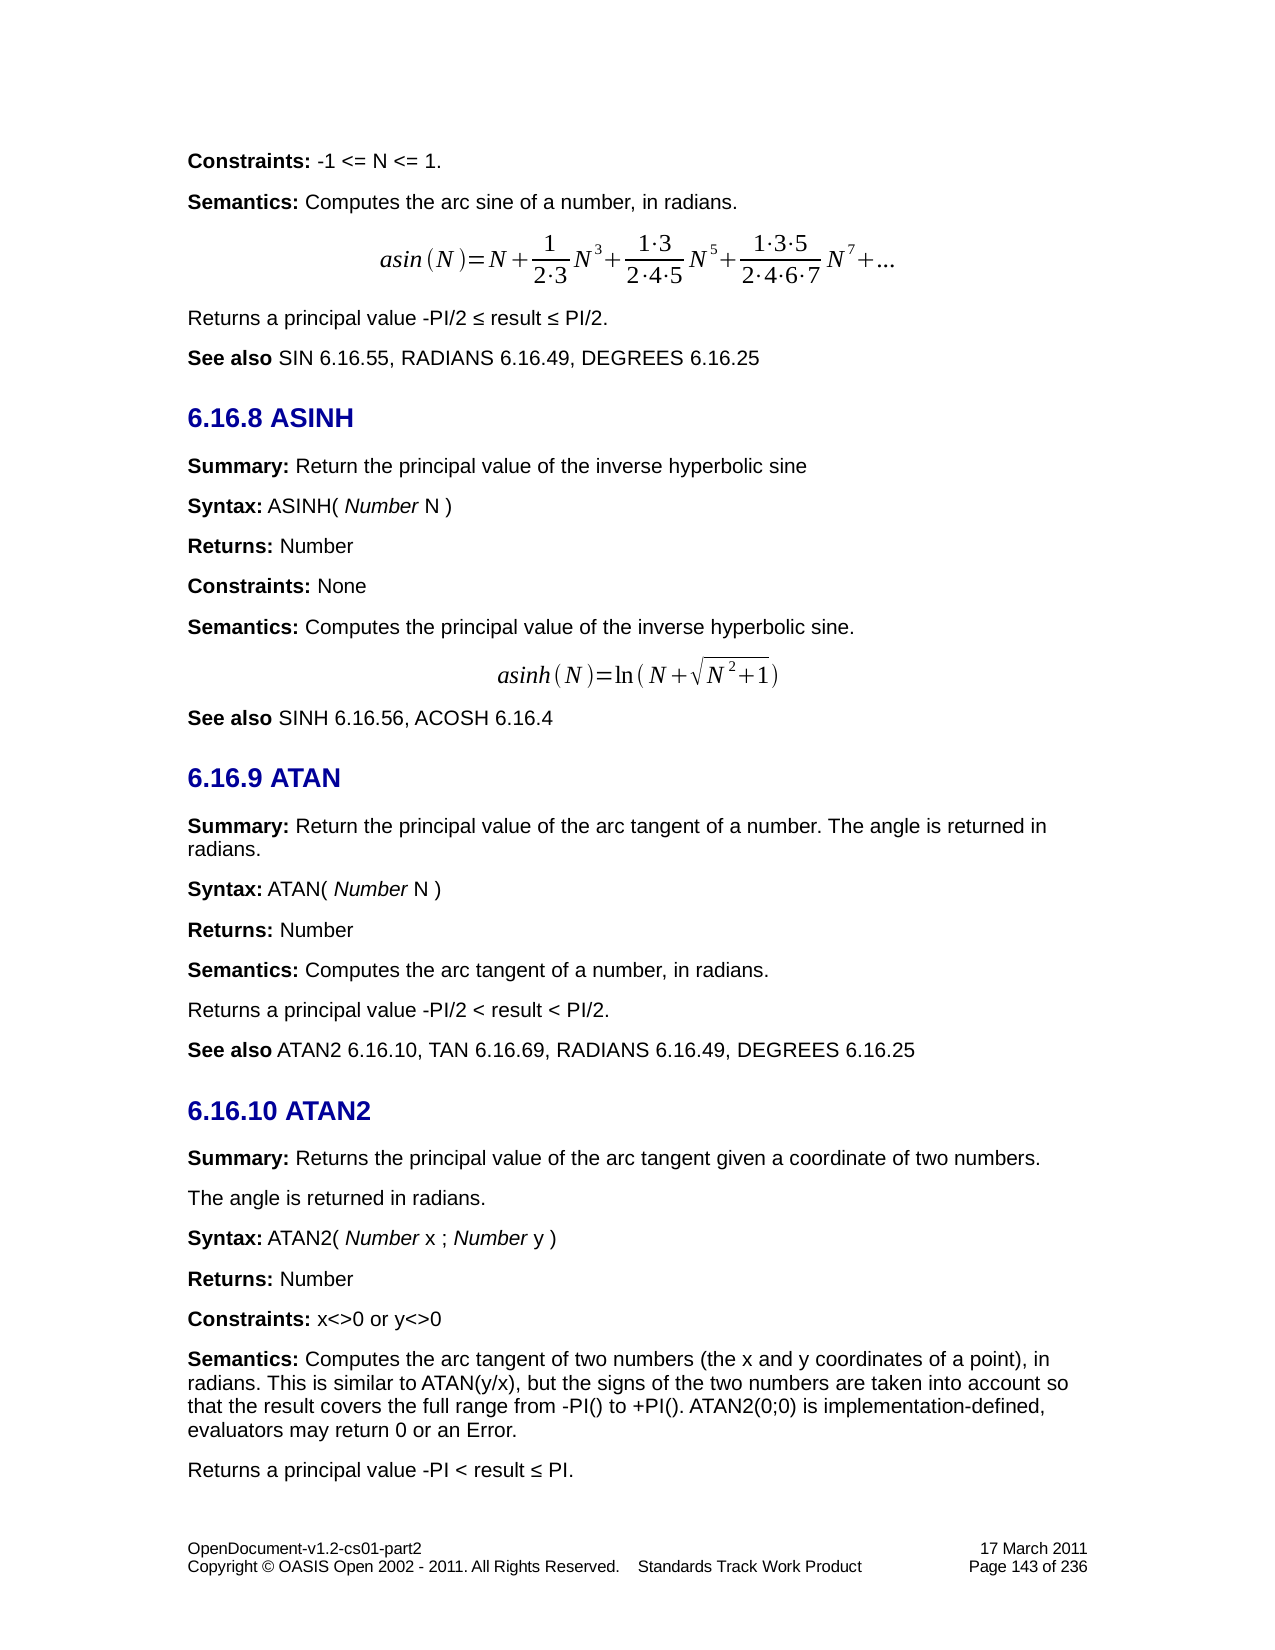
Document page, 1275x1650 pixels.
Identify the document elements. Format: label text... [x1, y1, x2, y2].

text Semantics: Computes the arc tangent of two numbers (the x and y coordinates of a point), in radians. This is similar to ATAN(y/x), but the signs of the two numbers are taken into account so that the result covers the full range from -PI() to +PI(). ATAN2(0;0) is implementation-defined, evaluators may return 0 or an Error. [187, 1347, 1088, 1442]
text Summary: Return the principal value of the inverse hyperbolic sine [187, 454, 1088, 478]
subtitle ATAN [187, 763, 1088, 793]
text Constraints: -1 <= N <= 1. [187, 150, 1088, 173]
text Returns a principal value -PI/2 < result < PI/2. [187, 998, 1088, 1022]
text Constraints: x<>0 or y<>0 [187, 1307, 1088, 1331]
text Constraints: None [187, 575, 1088, 598]
text Syntax: ATAN( Number N ) [187, 878, 1088, 901]
text Returns: Number [187, 1267, 1088, 1291]
text Returns a principal value -PI < result ≤ PI. [187, 1458, 1088, 1482]
subtitle ATAN2 [187, 1096, 1088, 1126]
text Semantics: Computes the principal value of the inverse hyperbolic sine. [187, 615, 1088, 639]
text Returns a principal value -PI/2 ≤ result ≤ PI/2. [187, 306, 1088, 330]
text Syntax: ATAN2( Number x ; Number y ) [187, 1227, 1088, 1250]
text Semantics: Computes the arc sine of a number, in radians. [187, 190, 1088, 214]
text See also SINH 6.16.56, ACOSH 6.16.4 [187, 706, 1088, 730]
text Semantics: Computes the arc tangent of a number, in radians. [187, 958, 1088, 982]
text Returns: Number [187, 918, 1088, 942]
text Summary: Returns the principal value of the arc tangent given a coordinate of two numbers. [187, 1146, 1088, 1170]
text Summary: Return the principal value of the arc tangent of a number. The angle is returned in radians. [187, 814, 1088, 861]
text The angle is returned in radians. [187, 1187, 1088, 1210]
subtitle ASINH [187, 403, 1088, 433]
text Syntax: ASINH( Number N ) [187, 494, 1088, 518]
text See also ATAN2 6.16.10, TAN 6.16.69, RADIANS 6.16.49, DEGREES 6.16.25 [187, 1039, 1088, 1062]
text Returns: Number [187, 535, 1088, 558]
text See also SIN 6.16.55, RADIANS 6.16.49, DEGREES 6.16.25 [187, 347, 1088, 370]
